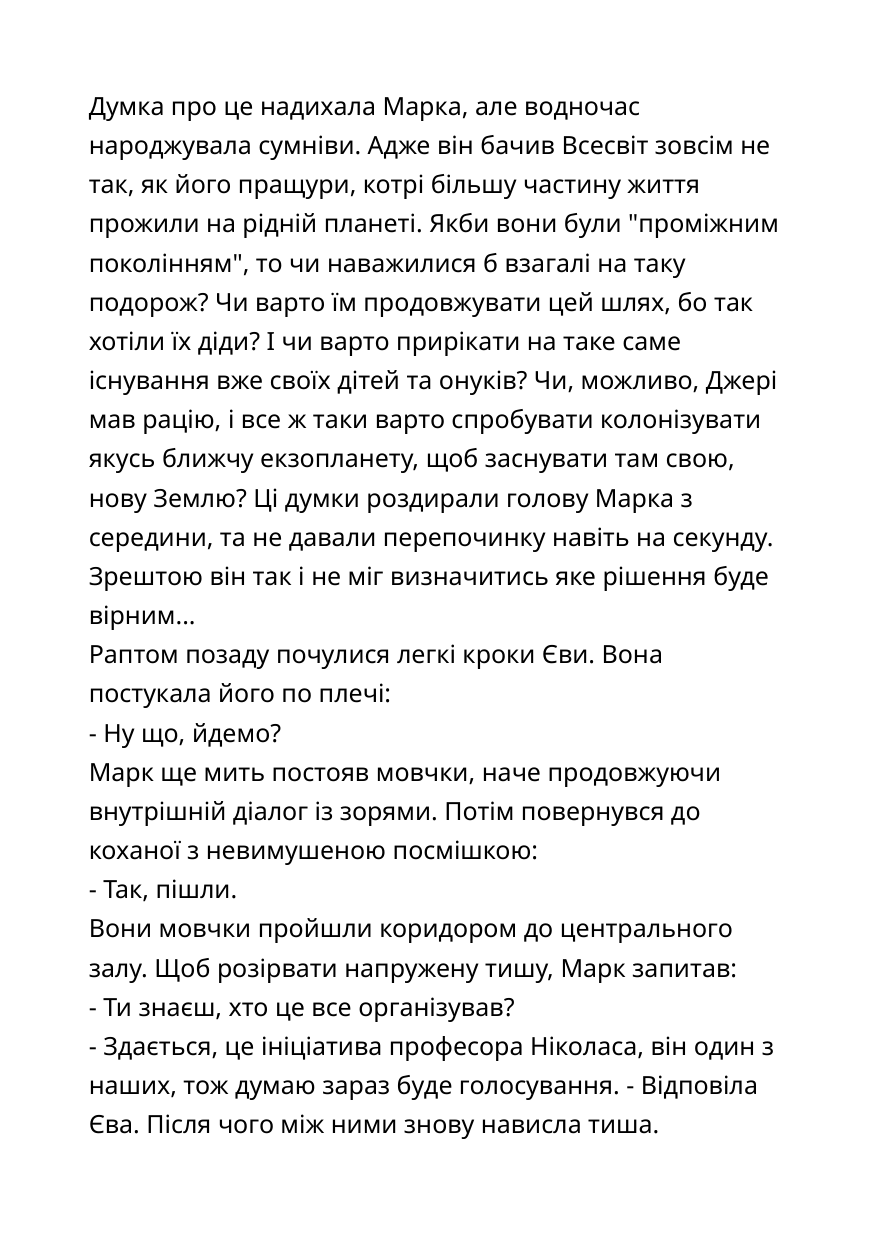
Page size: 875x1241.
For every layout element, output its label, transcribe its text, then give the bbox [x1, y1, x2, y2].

text - Здається, це ініціатива професора Ніколаса, він один з наших, тож думаю зараз буде голосування. - Відповіла Єва. Після чого між ними знову нависла тиша. [88, 1028, 786, 1141]
text Думка про це надихала Марка, але водночас народжувала сумніви. Адже він бачив Всесвіт зовсім не так, як його пращури, котрі більшу частину життя прожили на рідній планеті. Якби вони були "проміжним поколінням", то чи наважилися б взагалі на таку подорож? Чи варто їм продовжувати цей шлях, бо так хотіли їх діди? І чи варто прирікати на таке саме існування вже своїх дітей та онуків? Чи, можливо, Джері мав рацію, і все ж таки варто спробувати колонізувати якусь ближчу екзопланету, щоб заснувати там свою, нову Землю? Ці думки роздирали голову Марка з середини, та не давали перепочинку навіть на секунду. Зрештою він так і не міг визначитись яке рішення буде вірним... [88, 88, 786, 632]
text - Так, пішли. [88, 872, 786, 906]
text - Ти знаєш, хто це все організував? [88, 989, 786, 1023]
text Раптом позаду почулися легкі кроки Єви. Вона постукала його по плечі: [88, 637, 786, 710]
text Вони мовчки пройшли коридором до центрального залу. Щоб розірвати напружену тишу, Марк запитав: [88, 911, 786, 984]
text - Ну що, йдемо? [88, 715, 786, 749]
text Марк ще мить постояв мовчки, наче продовжуючи внутрішній діалог із зорями. Потім повернувся до коханої з невимушеною посмішкою: [88, 754, 786, 867]
